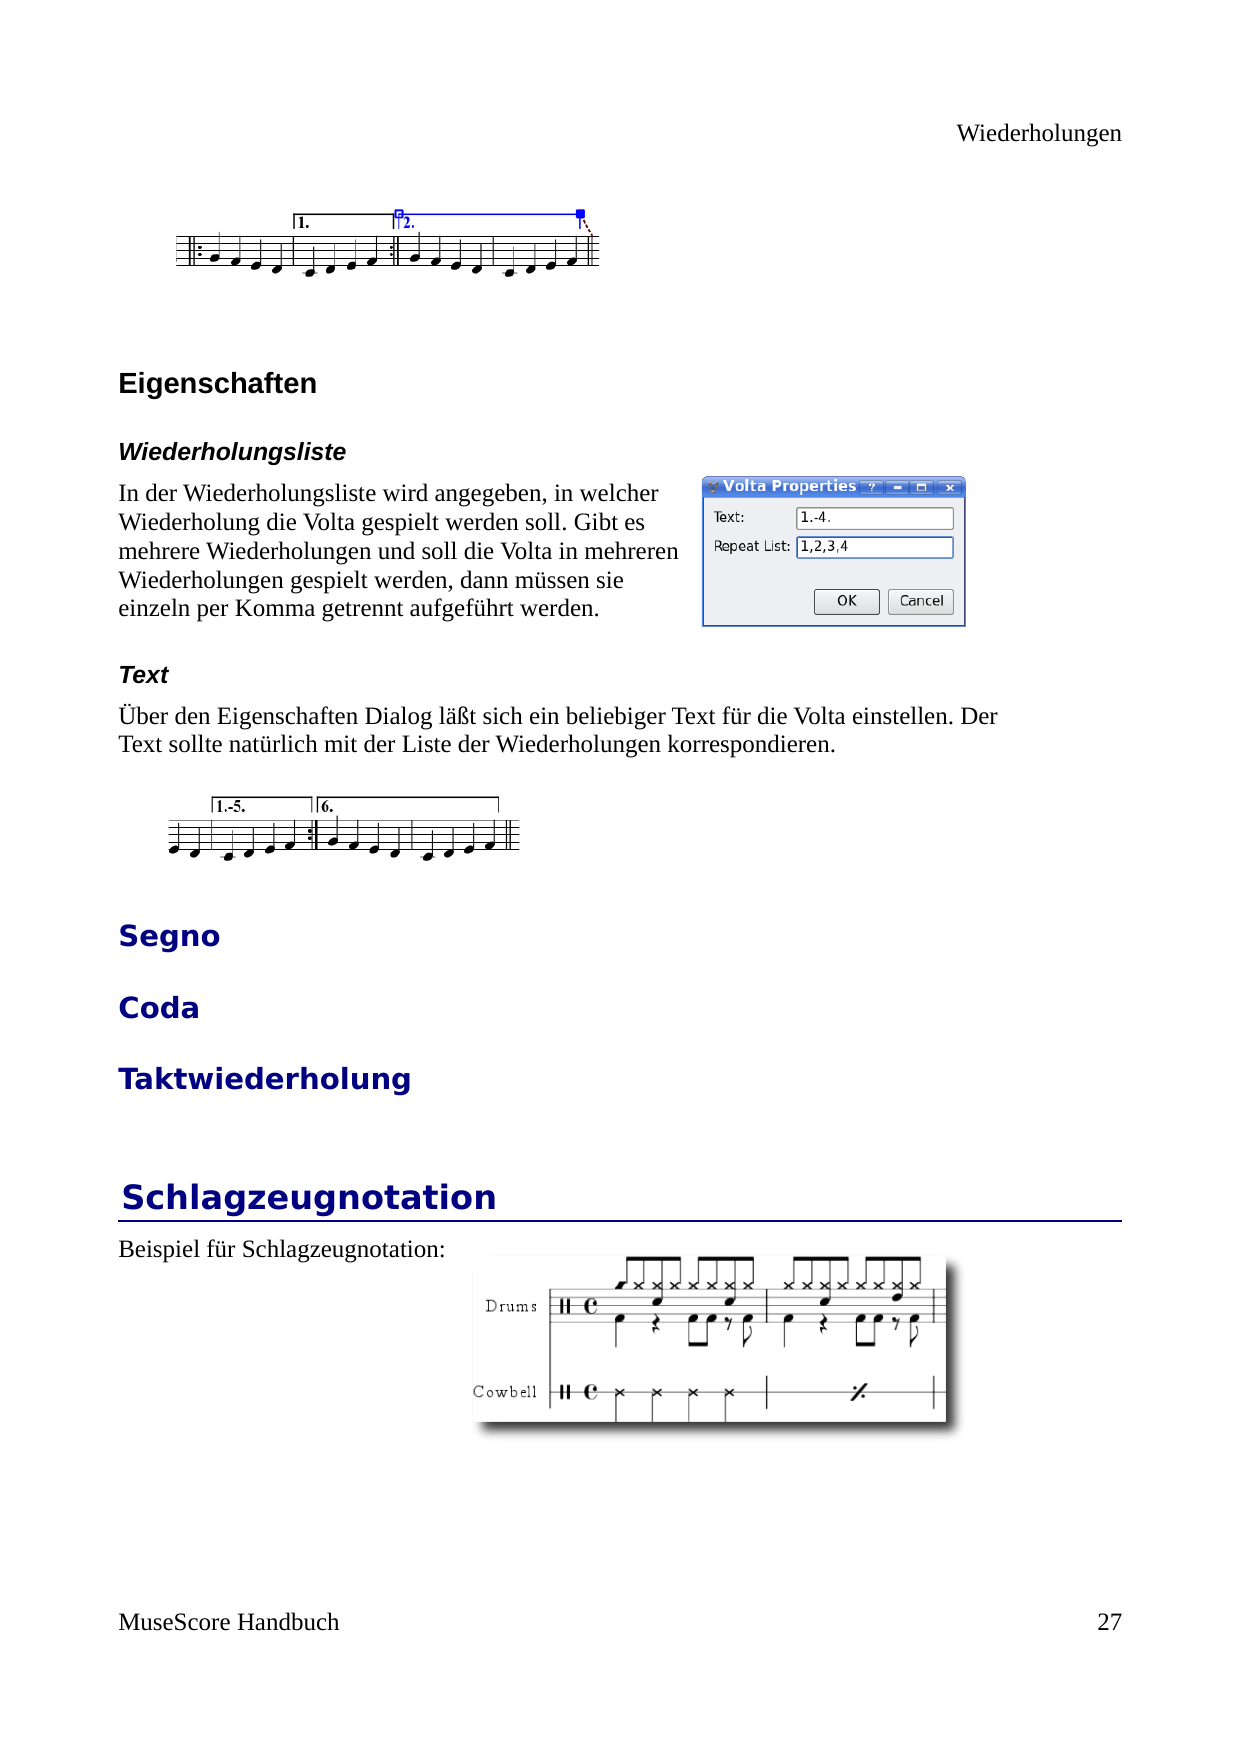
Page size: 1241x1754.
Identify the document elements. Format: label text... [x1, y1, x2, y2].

text [966, 478, 1004, 622]
text In der Wiederholungsliste wird angegeben, in welcher Wiederholung die Volta gespielt werden soll. Gibt es mehrere Wiederholungen und soll die Volta in mehreren Wiederholungen gespielt werden, dann müssen sie einzeln per Komma getrennt aufgeführt werden. [118, 478, 701, 622]
subtitle Taktwiederholung [118, 1062, 1122, 1096]
picture [466, 1249, 971, 1447]
picture [168, 796, 520, 861]
subtitle Schlagzeugnotation [118, 1175, 1122, 1220]
subtitle Wiederholungsliste [118, 437, 1122, 466]
picture [176, 209, 600, 277]
subtitle Eigenschaften [118, 366, 1122, 400]
subtitle Segno [118, 919, 1122, 953]
subtitle Coda [118, 991, 1122, 1025]
picture [701, 476, 966, 627]
text Über den Eigenschaften Dialog läßt sich ein beliebiger Text für die Volta einstellen. Der Text sollte natürlich mit der Liste der Wiederholungen korrespondieren. [118, 701, 1004, 758]
text Beispiel für Schlagzeugnotation: [118, 1234, 1004, 1263]
subtitle Text [118, 660, 1122, 688]
